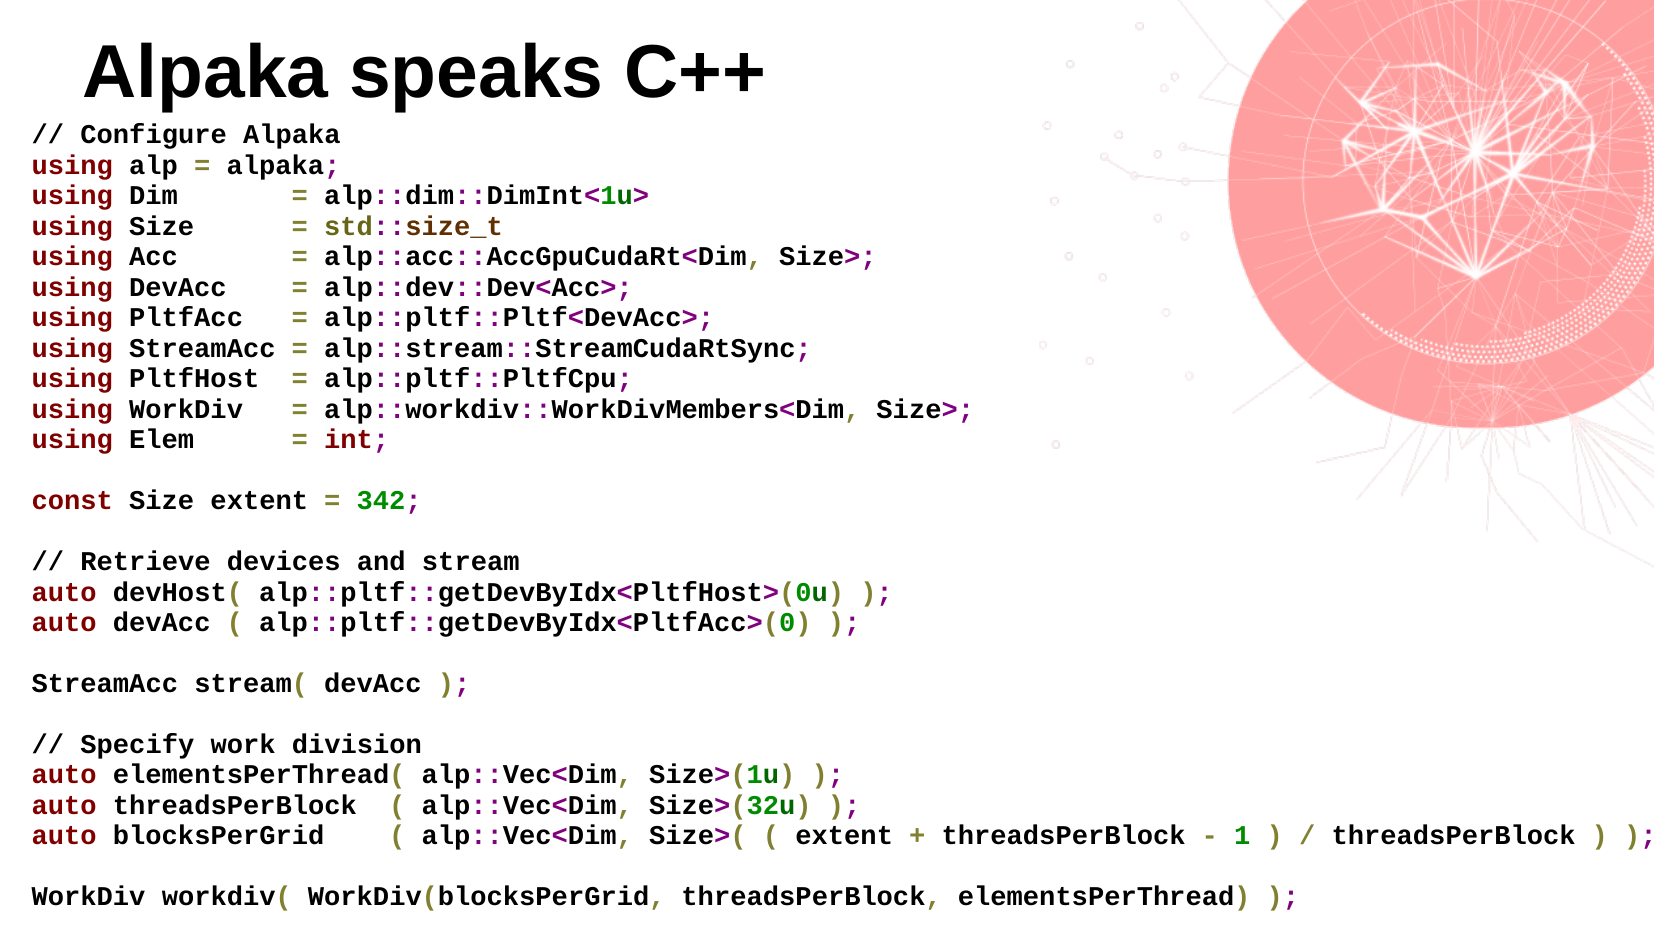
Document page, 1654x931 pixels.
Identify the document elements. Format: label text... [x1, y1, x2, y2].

text_box // Configure Alpaka using alp = alpaka; using Dim = alp::dim::DimInt<1u> using Size = std::size_t using Acc = alp::acc::AccGpuCudaRt<Dim, Size>; using DevAcc = alp::dev::Dev<Acc>; using PltfAcc = alp::pltf::Pltf<DevAcc>; using StreamAcc = alp::stream::StreamCudaRtSync; using PltfHost = alp::pltf::PltfCpu; using WorkDiv = alp::workdiv::WorkDivMembers<Dim, Size>; using Elem = int; const Size extent = 342; // Retrieve devices and stream auto devHost( alp::pltf::getDevByIdx<PltfHost>(0u) ); auto devAcc ( alp::pltf::getDevByIdx<PltfAcc>(0) ); StreamAcc stream( devAcc ); // Specify work division auto elementsPerThread( alp::Vec<Dim, Size>(1u) ); auto threadsPerBlock ( alp::Vec<Dim, Size>(32u) ); auto blocksPerGrid ( alp::Vec<Dim, Size>( ( extent + threadsPerBlock - 1 ) / threadsPerBlock ) ); WorkDiv workdiv( WorkDiv(blocksPerGrid, threadsPerBlock, elementsPerThread) ); [16, 113, 1654, 922]
title Alpaka speaks C++ [82, 29, 1571, 113]
